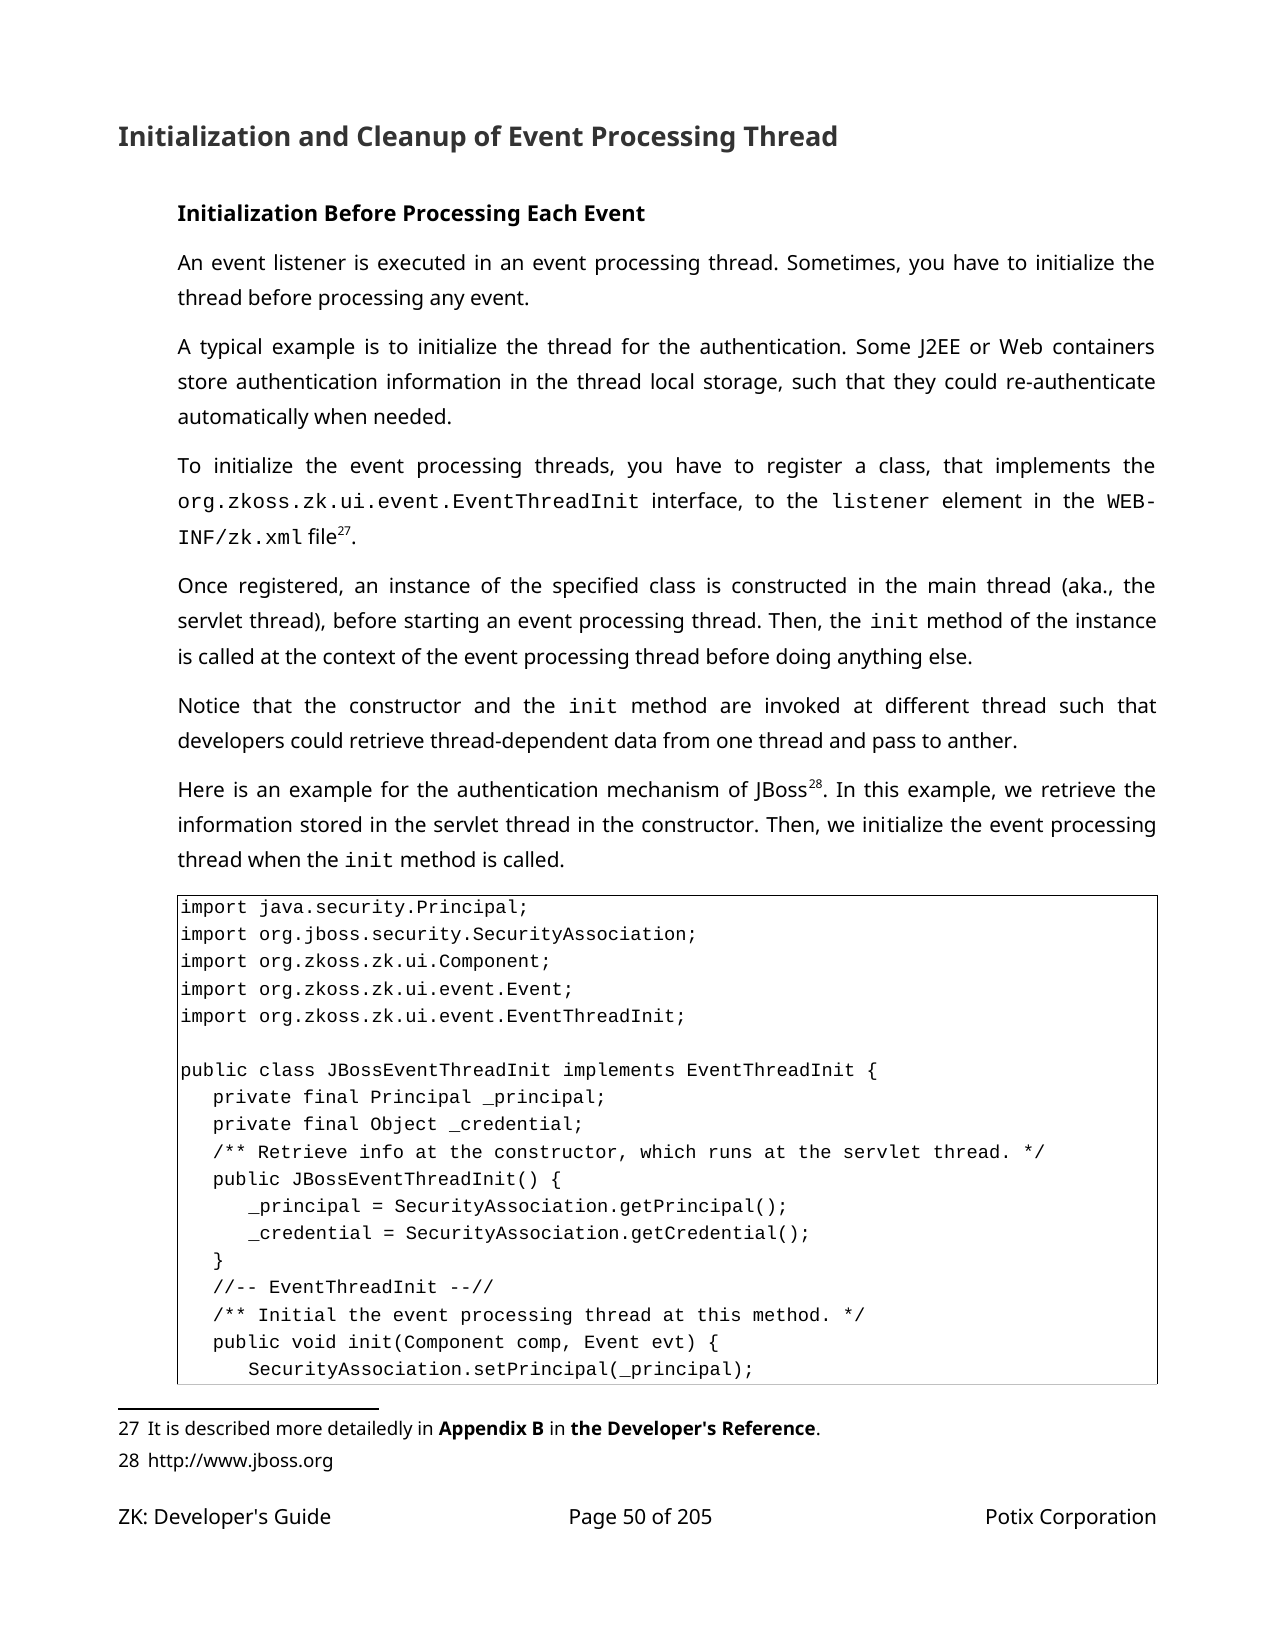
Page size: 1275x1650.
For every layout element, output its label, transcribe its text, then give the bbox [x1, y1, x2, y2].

text To initialize the event processing threads, you have to register a class, that implements the org.zkoss.zk.ui.event.EventThreadInit interface, to the listener element in the WEB-INF/zk.xml file. [177, 451, 1157, 551]
text /** Retrieve info at the constructor, which runs at the servlet thread. */ [178, 1139, 1157, 1164]
text public class JBossEventThreadInit implements EventThreadInit { [178, 1058, 1157, 1082]
text An event listener is executed in an event processing thread. Sometimes, you have to initialize the thread before processing any event. [177, 248, 1157, 311]
text _credential = SecurityAssociation.getCredential(); [178, 1221, 1157, 1245]
text import org.zkoss.zk.ui.event.EventThreadInit; [178, 1003, 1157, 1028]
text //-- EventThreadInit --// [178, 1275, 1157, 1300]
text Once registered, an instance of the specified class is constructed in the main thread (aka., the servlet thread), before starting an event processing thread. Then, the init method of the instance is called at the context of the event processing thread before doing anything else. [177, 571, 1157, 670]
text public void init(Component comp, Event evt) { [178, 1330, 1157, 1354]
text private final Object _credential; [178, 1112, 1157, 1137]
text } [178, 1248, 1157, 1272]
text http://www.jboss.org [118, 1447, 1157, 1473]
subtitle Initialization and Cleanup of Event Processing Thread [118, 118, 1157, 155]
text import org.jboss.security.SecurityAssociation; [178, 922, 1157, 946]
text public JBossEventThreadInit() { [178, 1167, 1157, 1191]
text /** Initial the event processing thread at this method. */ [178, 1303, 1157, 1327]
text SecurityAssociation.setPrincipal(_principal); [178, 1357, 1157, 1384]
text A typical example is to initialize the thread for the authentication. Some J2EE or Web containers store authentication information in the thread local storage, such that they could re-authenticate automatically when needed. [177, 332, 1157, 431]
text import java.security.Principal; [178, 896, 1157, 919]
text Notice that the constructor and the init method are invoked at different thread such that developers could retrieve thread-dependent data from one thread and pass to anther. [177, 691, 1157, 754]
text Here is an example for the authentication mechanism of JBoss. In this example, we retrieve the information stored in the servlet thread in the constructor. Then, we initialize the event processing thread when the init method is called. [177, 775, 1157, 874]
text private final Principal _principal; [178, 1085, 1157, 1109]
text _principal = SecurityAssociation.getPrincipal(); [178, 1194, 1157, 1218]
text It is described more detailedly in Appendix B in the Developer's Reference. [118, 1416, 1157, 1441]
subtitle Initialization Before Processing Each Event [177, 197, 1157, 227]
text import org.zkoss.zk.ui.event.Event; [178, 976, 1157, 1001]
text import org.zkoss.zk.ui.Component; [178, 949, 1157, 973]
